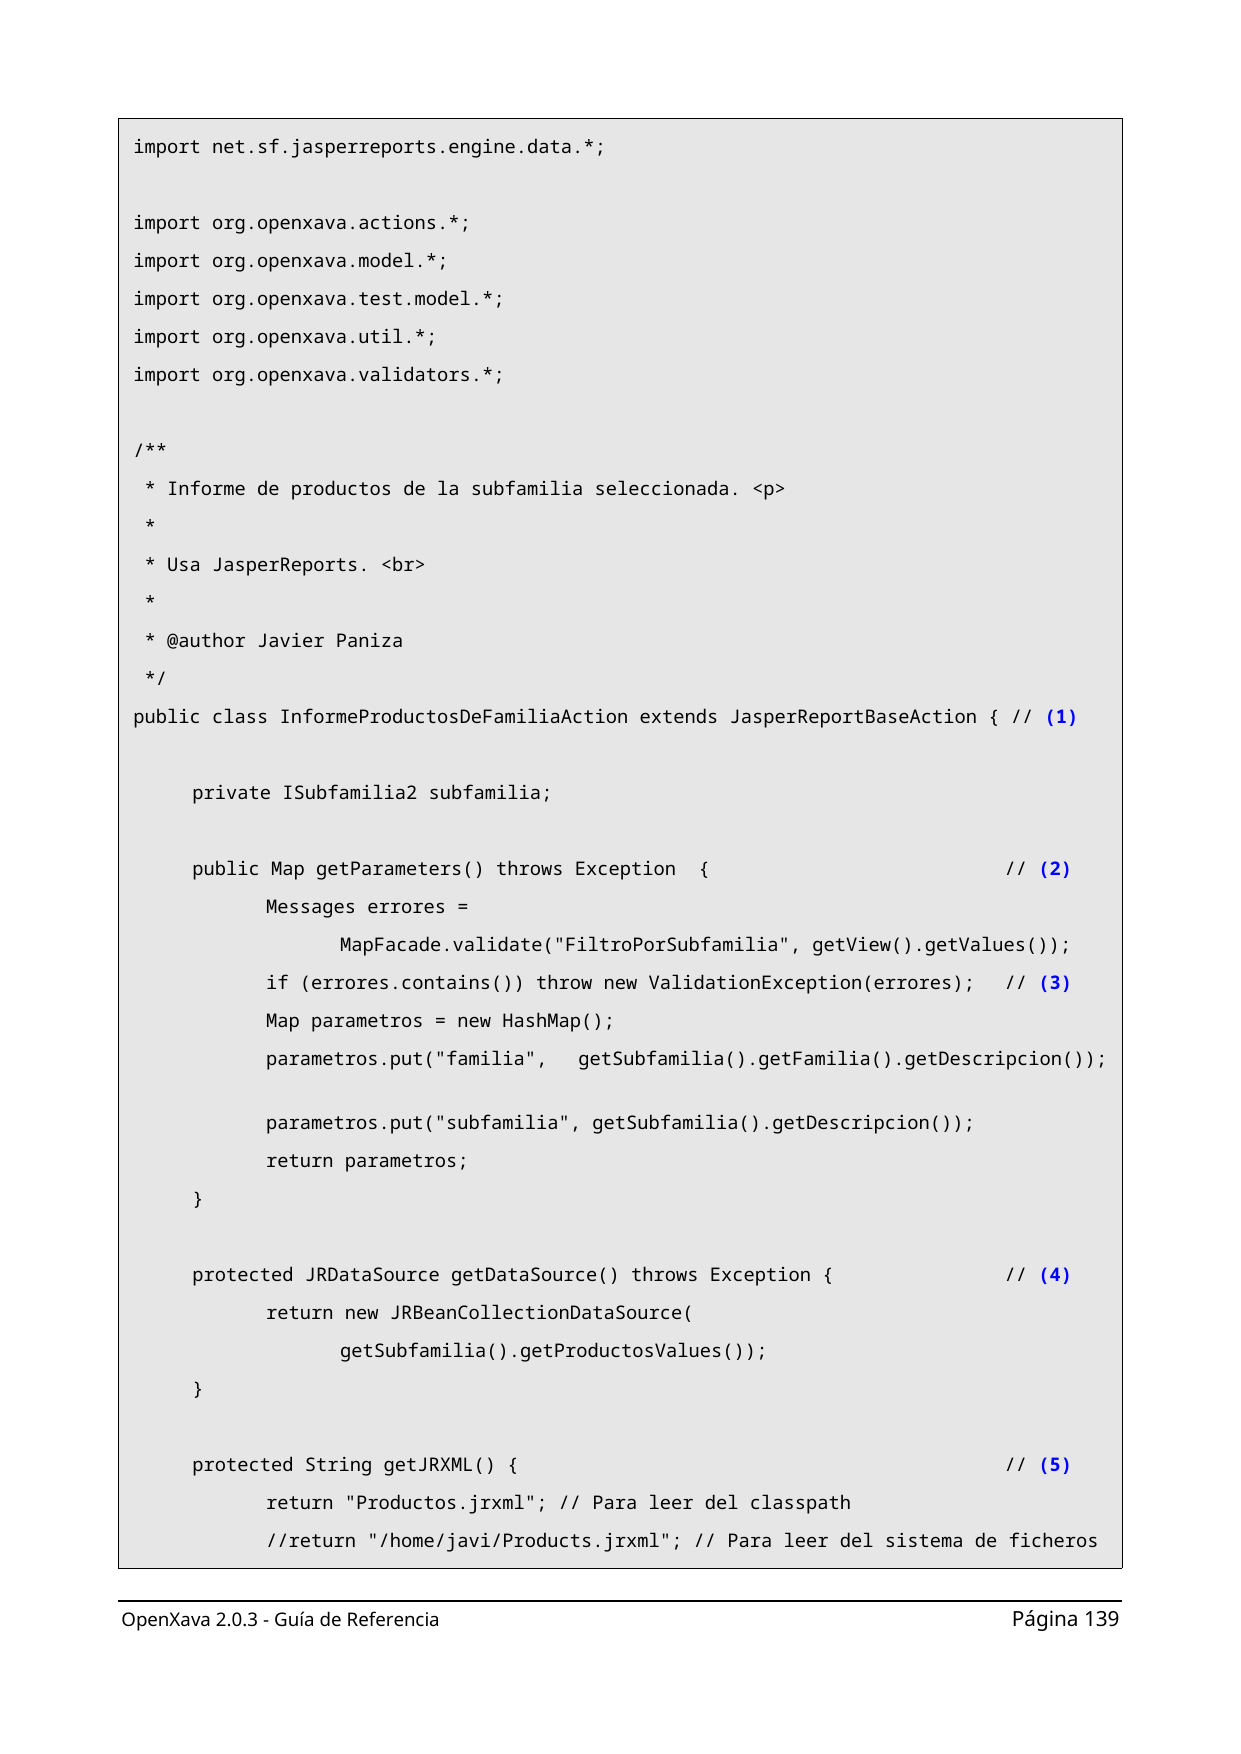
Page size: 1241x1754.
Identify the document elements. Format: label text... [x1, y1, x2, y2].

text } [119, 1360, 1122, 1398]
text public class InformeProductosDeFamiliaAction extends JasperReportBaseAction { // (1) [119, 688, 1122, 726]
text private ISubfamilia2 subfamilia; [119, 764, 1122, 802]
text import org.openxava.model.*; [119, 232, 1122, 270]
text import org.openxava.validators.*; [119, 346, 1122, 384]
text //return "/home/javi/Products.jrxml"; // Para leer del sistema de ficheros [119, 1512, 1122, 1568]
text import net.sf.jasperreports.engine.data.*; [119, 119, 1122, 156]
text if (errores.contains()) throw new ValidationException(errores); // (3) [119, 954, 1122, 993]
text import org.openxava.actions.*; [119, 194, 1122, 232]
text */ [119, 650, 1122, 688]
text import org.openxava.test.model.*; [119, 270, 1122, 308]
text protected String getJRXML() { // (5) [119, 1436, 1122, 1474]
text /** [119, 422, 1122, 460]
text return "Productos.jrxml"; // Para leer del classpath [119, 1474, 1122, 1512]
text * [119, 498, 1122, 536]
text return new JRBeanCollectionDataSource( [119, 1284, 1122, 1322]
text MapFacade.validate("FiltroPorSubfamilia", getView().getValues()); [119, 917, 1122, 954]
text protected JRDataSource getDataSource() throws Exception { // (4) [119, 1246, 1122, 1284]
text getSubfamilia().getProductosValues()); [119, 1322, 1122, 1360]
text return parametros; [119, 1132, 1122, 1170]
text public Map getParameters() throws Exception { // (2) [119, 841, 1122, 878]
text * @author Javier Paniza [119, 612, 1122, 650]
text import org.openxava.util.*; [119, 308, 1122, 346]
text * Usa JasperReports. <br> [119, 536, 1122, 574]
text parametros.put("familia", getSubfamilia().getFamilia().getDescripcion()); [119, 1031, 1122, 1094]
text * Informe de productos de la subfamilia seleccionada. <p> [119, 460, 1122, 498]
text } [119, 1170, 1122, 1208]
text Messages errores = [119, 878, 1122, 917]
text * [119, 574, 1122, 612]
text Map parametros = new HashMap(); [119, 993, 1122, 1031]
text parametros.put("subfamilia", getSubfamilia().getDescripcion()); [119, 1094, 1122, 1132]
